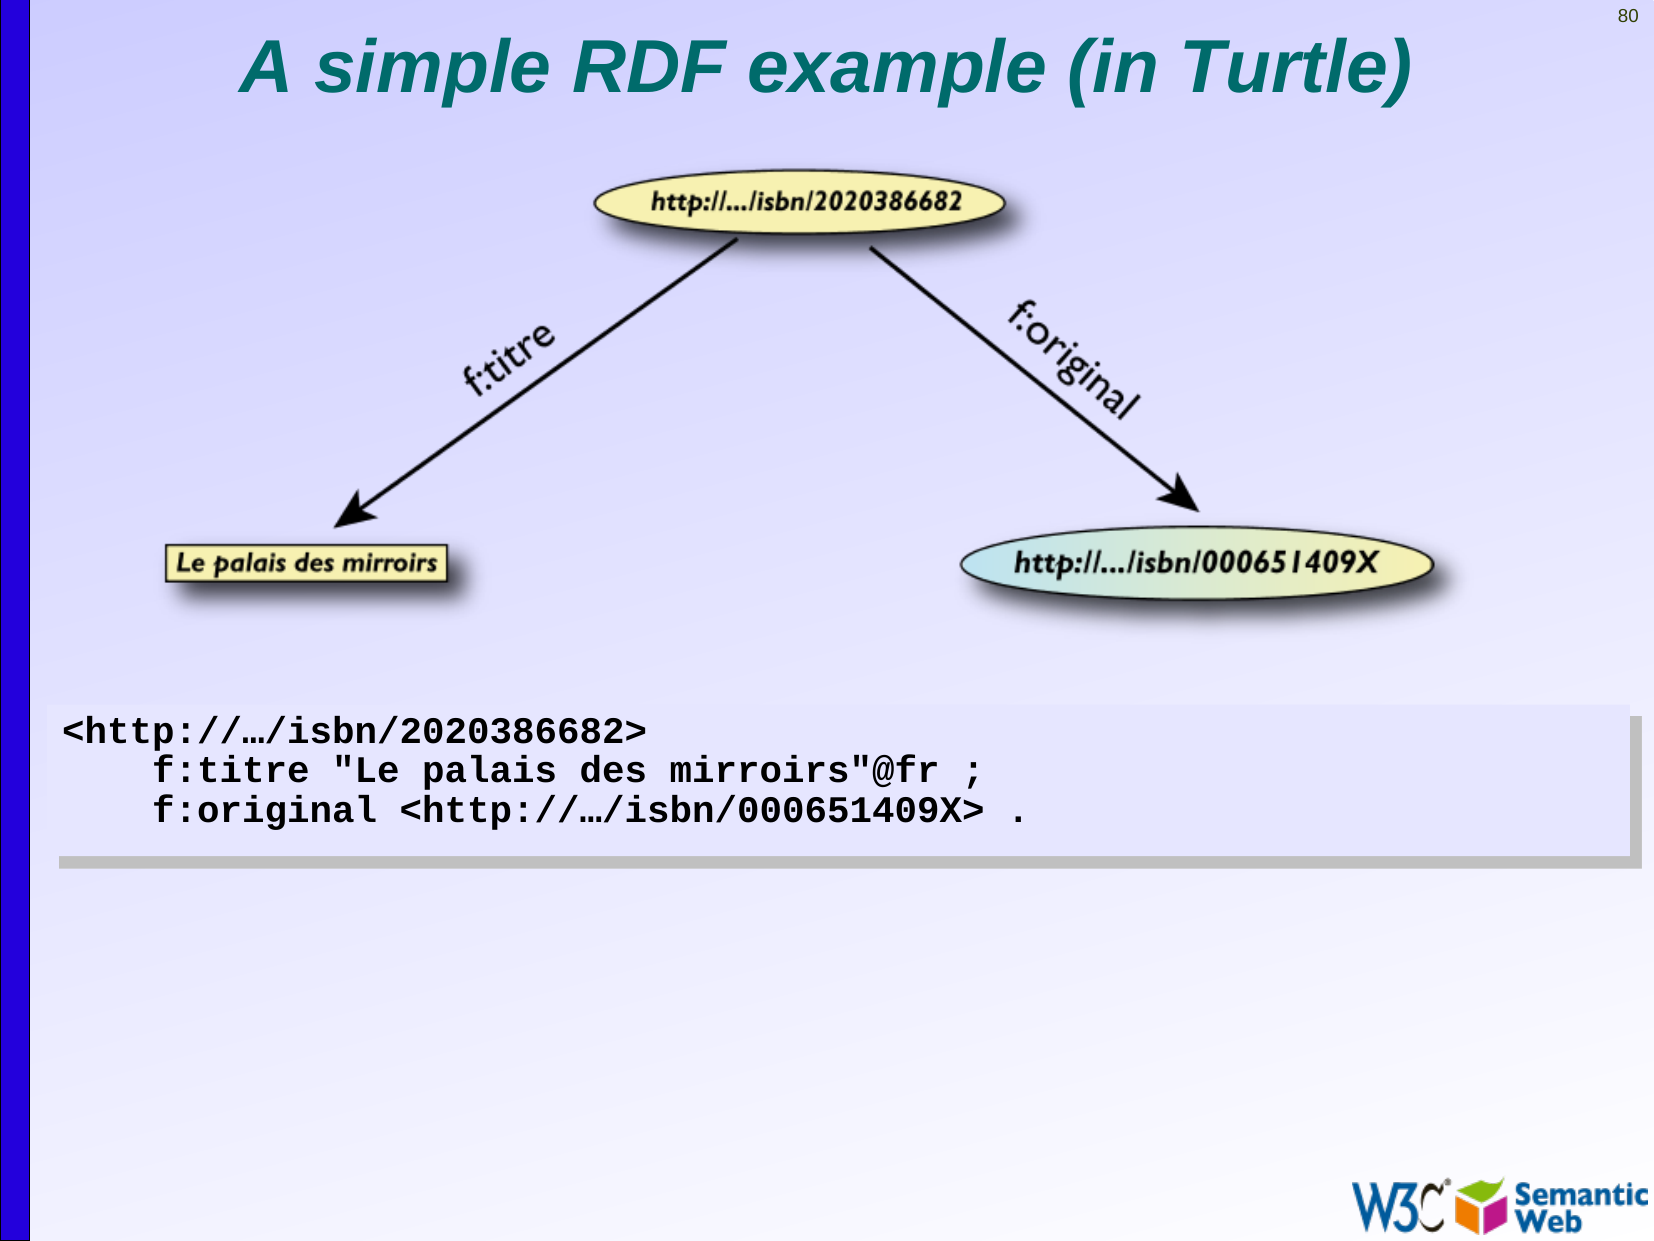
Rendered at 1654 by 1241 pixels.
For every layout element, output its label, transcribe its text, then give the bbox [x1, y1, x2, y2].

picture [147, 152, 1485, 650]
text_box <http://…/isbn/2020386682> f:titre "Le palais des mirroirs"@fr ; f:original <http://…/isbn/000651409X> . [47, 704, 1630, 857]
title A simple RDF example (in Turtle) [0, 5, 1654, 125]
picture [1352, 1175, 1648, 1235]
